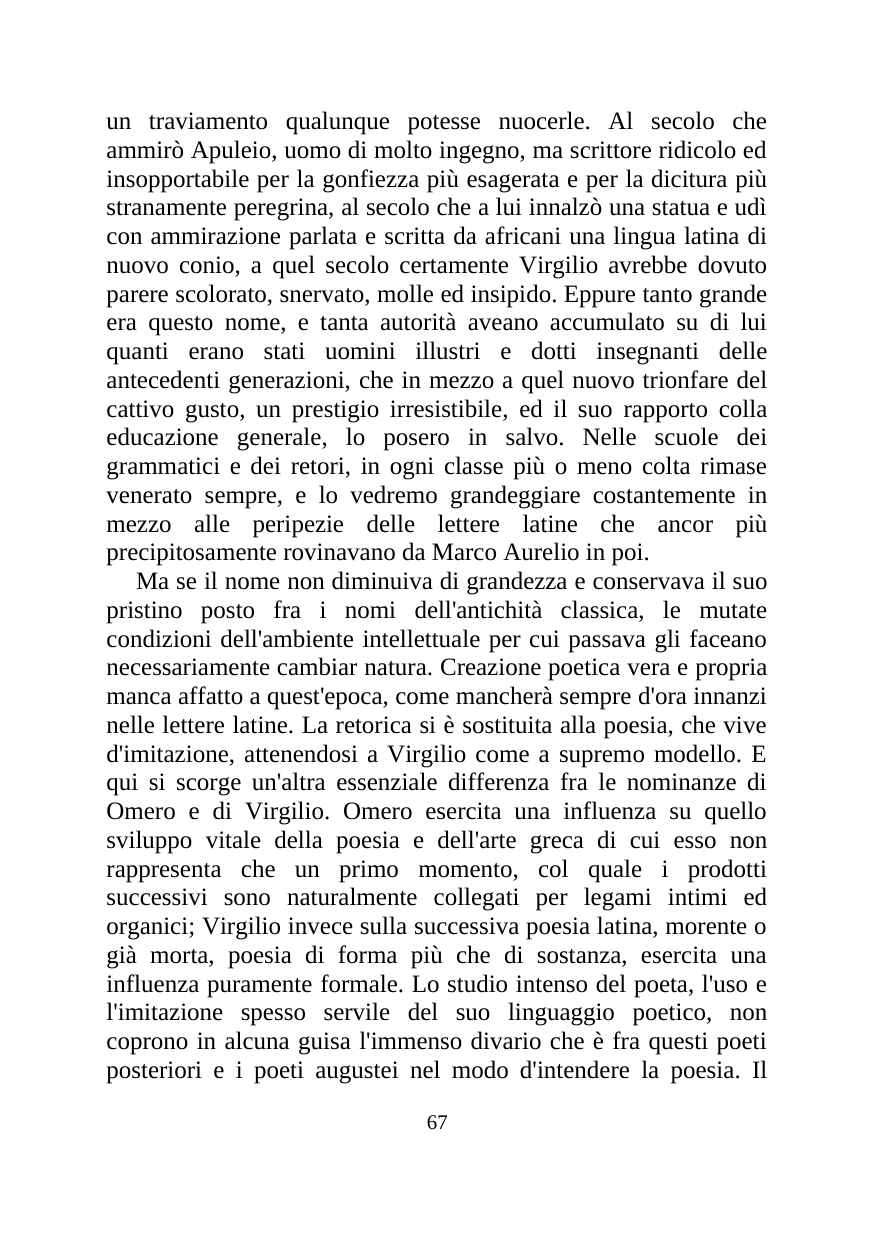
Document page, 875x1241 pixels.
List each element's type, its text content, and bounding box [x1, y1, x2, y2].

text Ma se il nome non diminuiva di grandezza e conservava il suo pristino posto fra i nomi dell'antichità classica, le mutate condizioni dell'ambiente intellettuale per cui passava gli faceano necessariamente cambiar natura. Creazione poetica vera e propria manca affatto a quest'epoca, come mancherà sempre d'ora innanzi nelle lettere latine. La retorica si è sostituita alla poesia, che vive d'imitazione, attenendosi a Virgilio come a supremo modello. E qui si scorge un'altra essenziale differenza fra le nominanze di Omero e di Virgilio. Omero esercita una influenza su quello sviluppo vitale della poesia e dell'arte greca di cui esso non rappresenta che un primo momento, col quale i prodotti successivi sono naturalmente collegati per legami intimi ed organici; Virgilio invece sulla successiva poesia latina, morente o già morta, poesia di forma più che di sostanza, esercita una influenza puramente formale. Lo studio intenso del poeta, l'uso e l'imitazione spesso servile del suo linguaggio poetico, non coprono in alcuna guisa l'immenso divario che è fra questi poeti posteriori e i poeti augustei nel modo d'intendere la poesia. Il [106, 566, 768, 1084]
text un traviamento qualunque potesse nuocerle. Al secolo che ammirò Apuleio, uomo di molto ingegno, ma scrittore ridicolo ed insopportabile per la gonfiezza più esagerata e per la dicitura più stranamente peregrina, al secolo che a lui innalzò una statua e udì con ammirazione parlata e scritta da africani una lingua latina di nuovo conio, a quel secolo certamente Virgilio avrebbe dovuto parere scolorato, snervato, molle ed insipido. Eppure tanto grande era questo nome, e tanta autorità aveano accumulato su di lui quanti erano stati uomini illustri e dotti insegnanti delle antecedenti generazioni, che in mezzo a quel nuovo trionfare del cattivo gusto, un prestigio irresistibile, ed il suo rapporto colla educazione generale, lo posero in salvo. Nelle scuole dei grammatici e dei retori, in ogni classe più o meno colta rimase venerato sempre, e lo vedremo grandeggiare costantemente in mezzo alle peripezie delle lettere latine che ancor più precipitosamente rovinavano da Marco Aurelio in poi. [106, 106, 768, 566]
